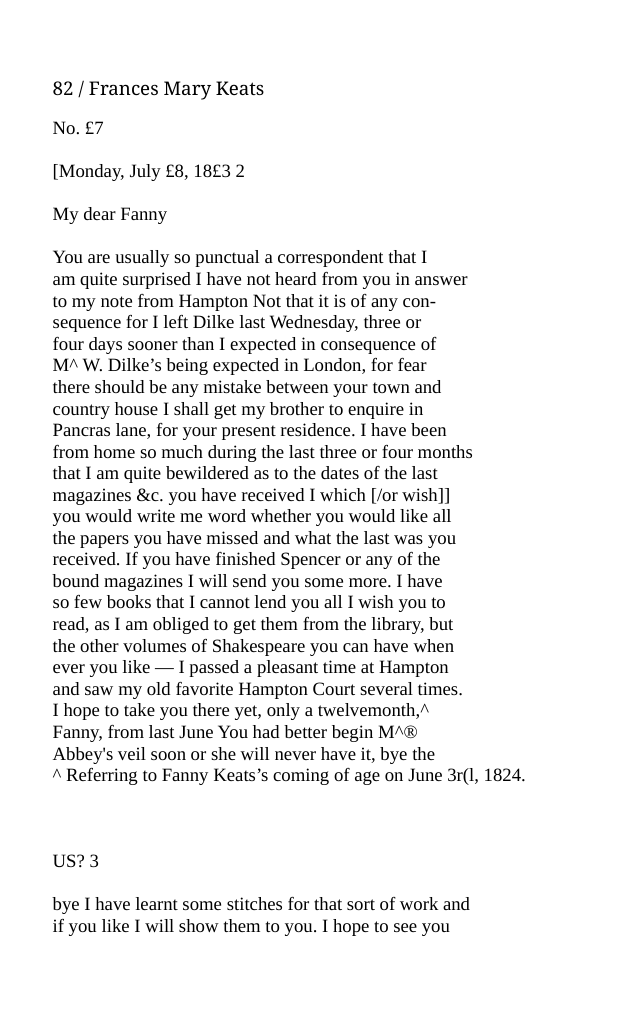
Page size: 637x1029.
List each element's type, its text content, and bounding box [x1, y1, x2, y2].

text Fanny, from last June You had better begin M^® [52, 721, 538, 742]
text Abbey's veil soon or she will never have it, bye the [52, 742, 538, 764]
text the other volumes of Shakespeare you can have when [52, 634, 538, 656]
text received. If you have finished Spencer or any of the [52, 548, 538, 570]
text and saw my old favorite Hampton Court several times. [52, 678, 538, 699]
text four days sooner than I expected in consequence of [52, 333, 538, 354]
text I hope to take you there yet, only a twelvemonth,^ [52, 699, 538, 721]
text magazines &c. you have received I which [/or wish]] [52, 484, 538, 505]
text the papers you have missed and what the last was you [52, 527, 538, 548]
text you would write me word whether you would like all [52, 505, 538, 527]
text My dear Fanny [52, 203, 538, 225]
text US? 3 [52, 850, 538, 872]
text bye I have learnt some stitches for that sort of work and [52, 893, 538, 915]
text Pancras lane, for your present residence. I have been [52, 419, 538, 441]
text that I am quite bewildered as to the dates of the last [52, 462, 538, 484]
text am quite surprised I have not heard from you in answer [52, 268, 538, 289]
text from home so much during the last three or four months [52, 441, 538, 462]
text ever you like — I passed a pleasant time at Hampton [52, 656, 538, 678]
text sequence for I left Dilke last Wednesday, three or [52, 311, 538, 333]
text M^ W. Dilke’s being expected in London, for fear [52, 354, 538, 376]
text so few books that I cannot lend you all I wish you to [52, 591, 538, 613]
text bound magazines I will send you some more. I have [52, 570, 538, 591]
text there should be any mistake between your town and [52, 376, 538, 397]
text read, as I am obliged to get them from the library, but [52, 613, 538, 634]
text country house I shall get my brother to enquire in [52, 397, 538, 419]
text [Monday, July £8, 18£3 2 [52, 160, 538, 182]
text You are usually so punctual a correspondent that I [52, 246, 538, 268]
text if you like I will show them to you. I hope to see you [52, 915, 538, 936]
text to my note from Hampton Not that it is of any con- [52, 289, 538, 311]
text No. £7 [52, 117, 538, 139]
text ^ Referring to Fanny Keats’s coming of age on June 3r(l, 1824. [52, 764, 538, 786]
